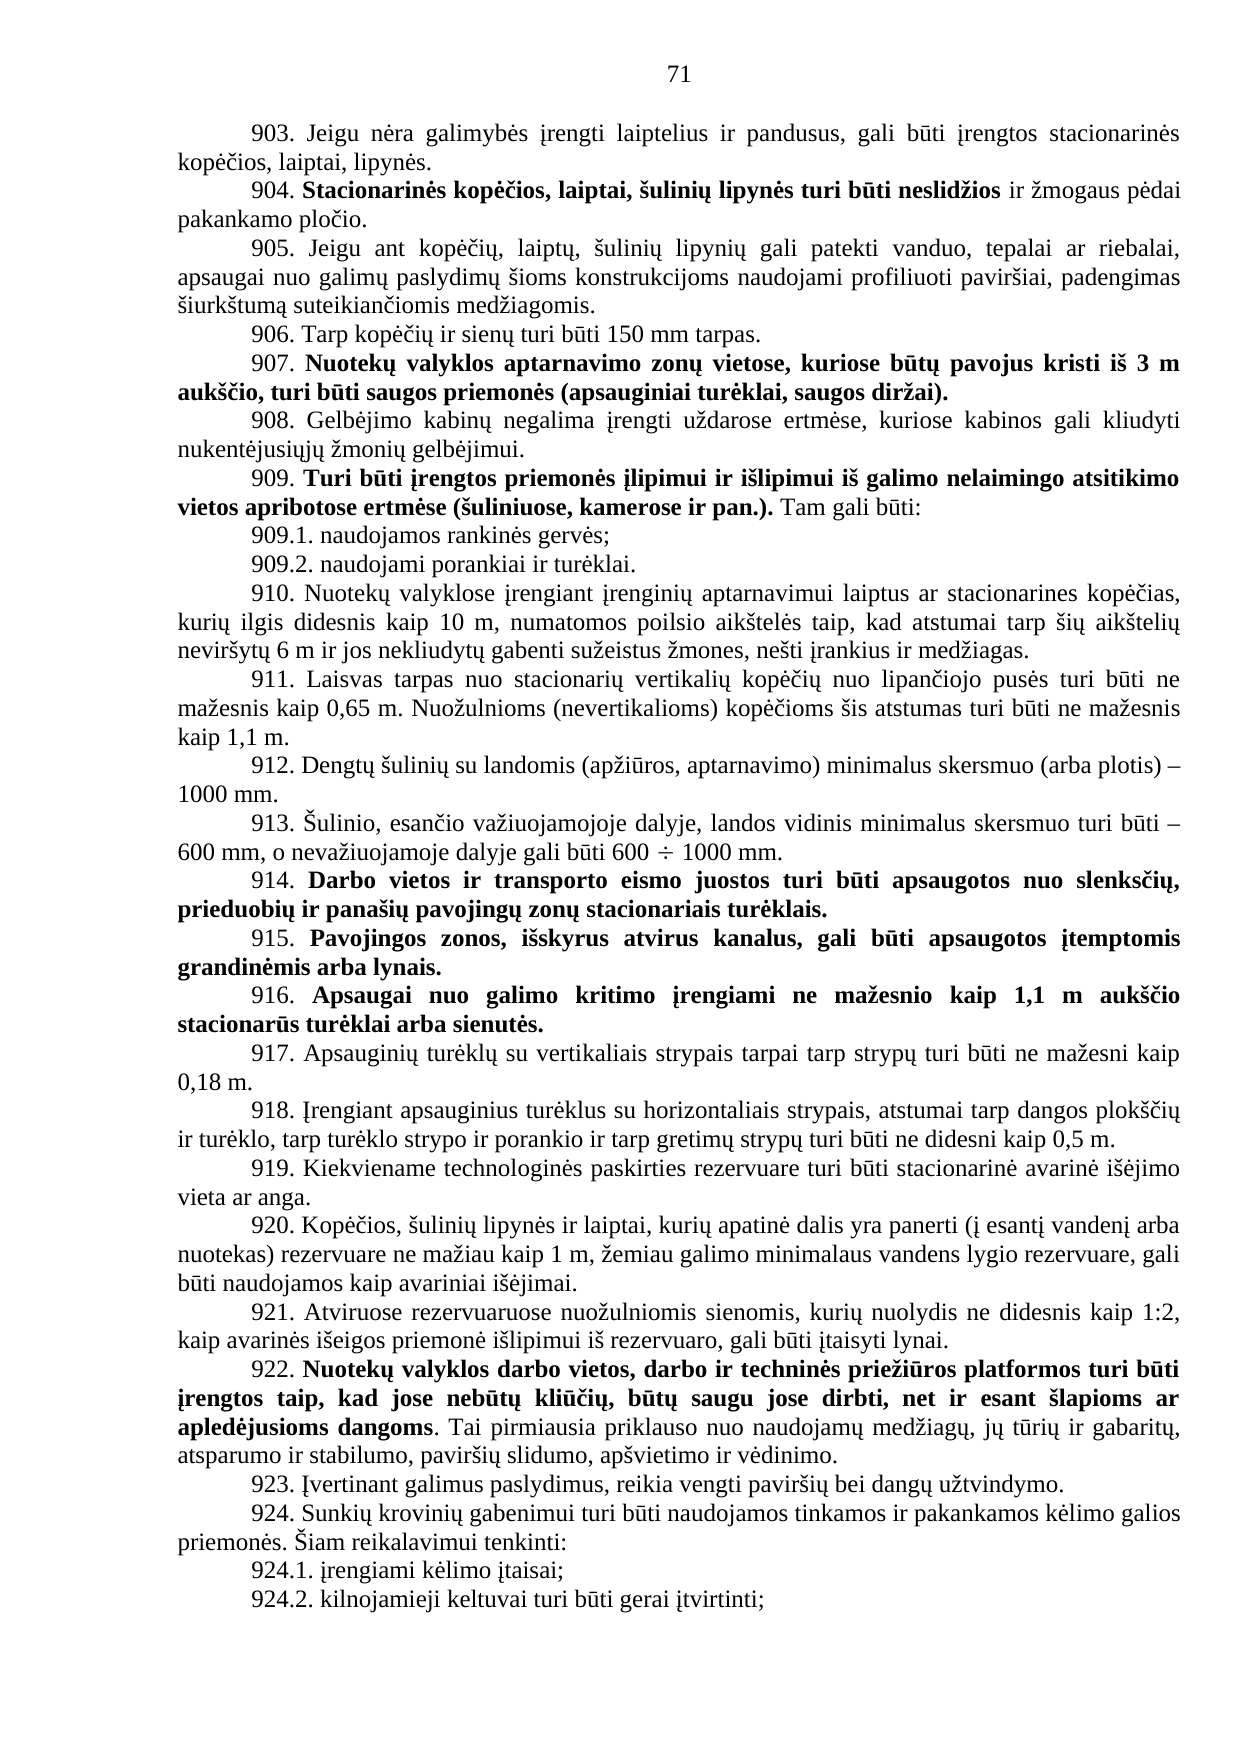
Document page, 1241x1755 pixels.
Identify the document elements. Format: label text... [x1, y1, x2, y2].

text 924.2. kilnojamieji keltuvai turi būti gerai įtvirtinti; [177, 1584, 1181, 1613]
text 917. Apsauginių turėklų su vertikaliais strypais tarpai tarp strypų turi būti ne mažesni kaip 0,18 m. [177, 1038, 1181, 1096]
text 915. Pavojingos zonos, išskyrus atvirus kanalus, gali būti apsaugotos įtemptomis grandinėmis arba lynais. [177, 923, 1181, 981]
text 907. Nuotekų valyklos aptarnavimo zonų vietose, kuriose būtų pavojus kristi iš 3 m aukščio, turi būti saugos priemonės (apsauginiai turėklai, saugos diržai). [177, 348, 1181, 406]
text 918. Įrengiant apsauginius turėklus su horizontaliais strypais, atstumai tarp dangos plokščių ir turėklo, tarp turėklo strypo ir porankio ir tarp gretimų strypų turi būti ne didesni kaip 0,5 m. [177, 1096, 1181, 1153]
text 909.2. naudojami porankiai ir turėklai. [177, 549, 1181, 578]
text 910. Nuotekų valyklose įrengiant įrenginių aptarnavimui laiptus ar stacionarines kopėčias, kurių ilgis didesnis kaip 10 m, numatomos poilsio aikštelės taip, kad atstumai tarp šių aikštelių neviršytų 6 m ir jos nekliudytų gabenti sužeistus žmones, nešti įrankius ir medžiagas. [177, 578, 1181, 664]
text 908. Gelbėjimo kabinų negalima įrengti uždarose ertmėse, kuriose kabinos gali kliudyti nukentėjusiųjų žmonių gelbėjimui. [177, 406, 1181, 463]
text 904. Stacionarinės kopėčios, laiptai, šulinių lipynės turi būti neslidžios ir žmogaus pėdai pakankamo pločio. [177, 176, 1181, 233]
text 923. Įvertinant galimus paslydimus, reikia vengti paviršių bei dangų užtvindymo. [177, 1469, 1181, 1498]
text 909.1. naudojamos rankinės gervės; [177, 521, 1181, 549]
text 909. Turi būti įrengtos priemonės įlipimui ir išlipimui iš galimo nelaimingo atsitikimo vietos apribotose ertmėse (šuliniuose, kamerose ir pan.). Tam gali būti: [177, 463, 1181, 521]
text 919. Kiekviename technologinės paskirties rezervuare turi būti stacionarinė avarinė išėjimo vieta ar anga. [177, 1153, 1181, 1211]
text 920. Kopėčios, šulinių lipynės ir laiptai, kurių apatinė dalis yra panerti (į esantį vandenį arba nuotekas) rezervuare ne mažiau kaip 1 m, žemiau galimo minimalaus vandens lygio rezervuare, gali būti naudojamos kaip avariniai išėjimai. [177, 1211, 1181, 1297]
text 911. Laisvas tarpas nuo stacionarių vertikalių kopėčių nuo lipančiojo pusės turi būti ne mažesnis kaip 0,65 m. nuožulnioms (nevertikalioms) kopėčioms šis atstumas turi būti ne mažesnis kaip 1,1 m. [177, 664, 1181, 751]
text 905. Jeigu ant kopėčių, laiptų, šulinių lipynių gali patekti vanduo, tepalai ar riebalai, apsaugai nuo galimų paslydimų šioms konstrukcijoms naudojami profiliuoti paviršiai, padengimas šiurkštumą suteikiančiomis medžiagomis. [177, 233, 1181, 319]
text 916. Apsaugai nuo galimo kritimo įrengiami ne mažesnio kaip 1,1 m aukščio stacionarūs turėklai arba sienutės. [177, 981, 1181, 1038]
text 913. Šulinio, esančio važiuojamojoje dalyje, landos vidinis minimalus skersmuo turi būti – 600 mm, o nevažiuojamoje dalyje gali būti 600 ¸ 1000 mm. [177, 808, 1181, 866]
text 922. Nuotekų valyklos darbo vietos, darbo ir techninės priežiūros platformos turi būti įrengtos taip, kad jose nebūtų kliūčių, būtų saugu jose dirbti, net ir esant šlapioms ar apledėjusioms dangoms. Tai pirmiausia priklauso nuo naudojamų medžiagų, jų tūrių ir gabaritų, atsparumo ir stabilumo, paviršių slidumo, apšvietimo ir vėdinimo. [177, 1354, 1181, 1469]
text 912. Dengtų šulinių su landomis (apžiūros, aptarnavimo) minimalus skersmuo (arba plotis) – 1000 mm. [177, 751, 1181, 808]
text 903. Jeigu nėra galimybės įrengti laiptelius ir pandusus, gali būti įrengtos stacionarinės kopėčios, laiptai, lipynės. [177, 118, 1181, 176]
text 924.1. įrengiami kėlimo įtaisai; [177, 1556, 1181, 1584]
text 914. Darbo vietos ir transporto eismo juostos turi būti apsaugotos nuo slenksčių, prieduobių ir panašių pavojingų zonų stacionariais turėklais. [177, 866, 1181, 923]
text 906. Tarp kopėčių ir sienų turi būti 150 mm tarpas. [177, 319, 1181, 348]
text 921. Atviruose rezervuaruose nuožulniomis sienomis, kurių nuolydis ne didesnis kaip 1:2, kaip avarinės išeigos priemonė išlipimui iš rezervuaro, gali būti įtaisyti lynai. [177, 1297, 1181, 1354]
text 924. Sunkių krovinių gabenimui turi būti naudojamos tinkamos ir pakankamos kėlimo galios priemonės. Šiam reikalavimui tenkinti: [177, 1498, 1181, 1556]
